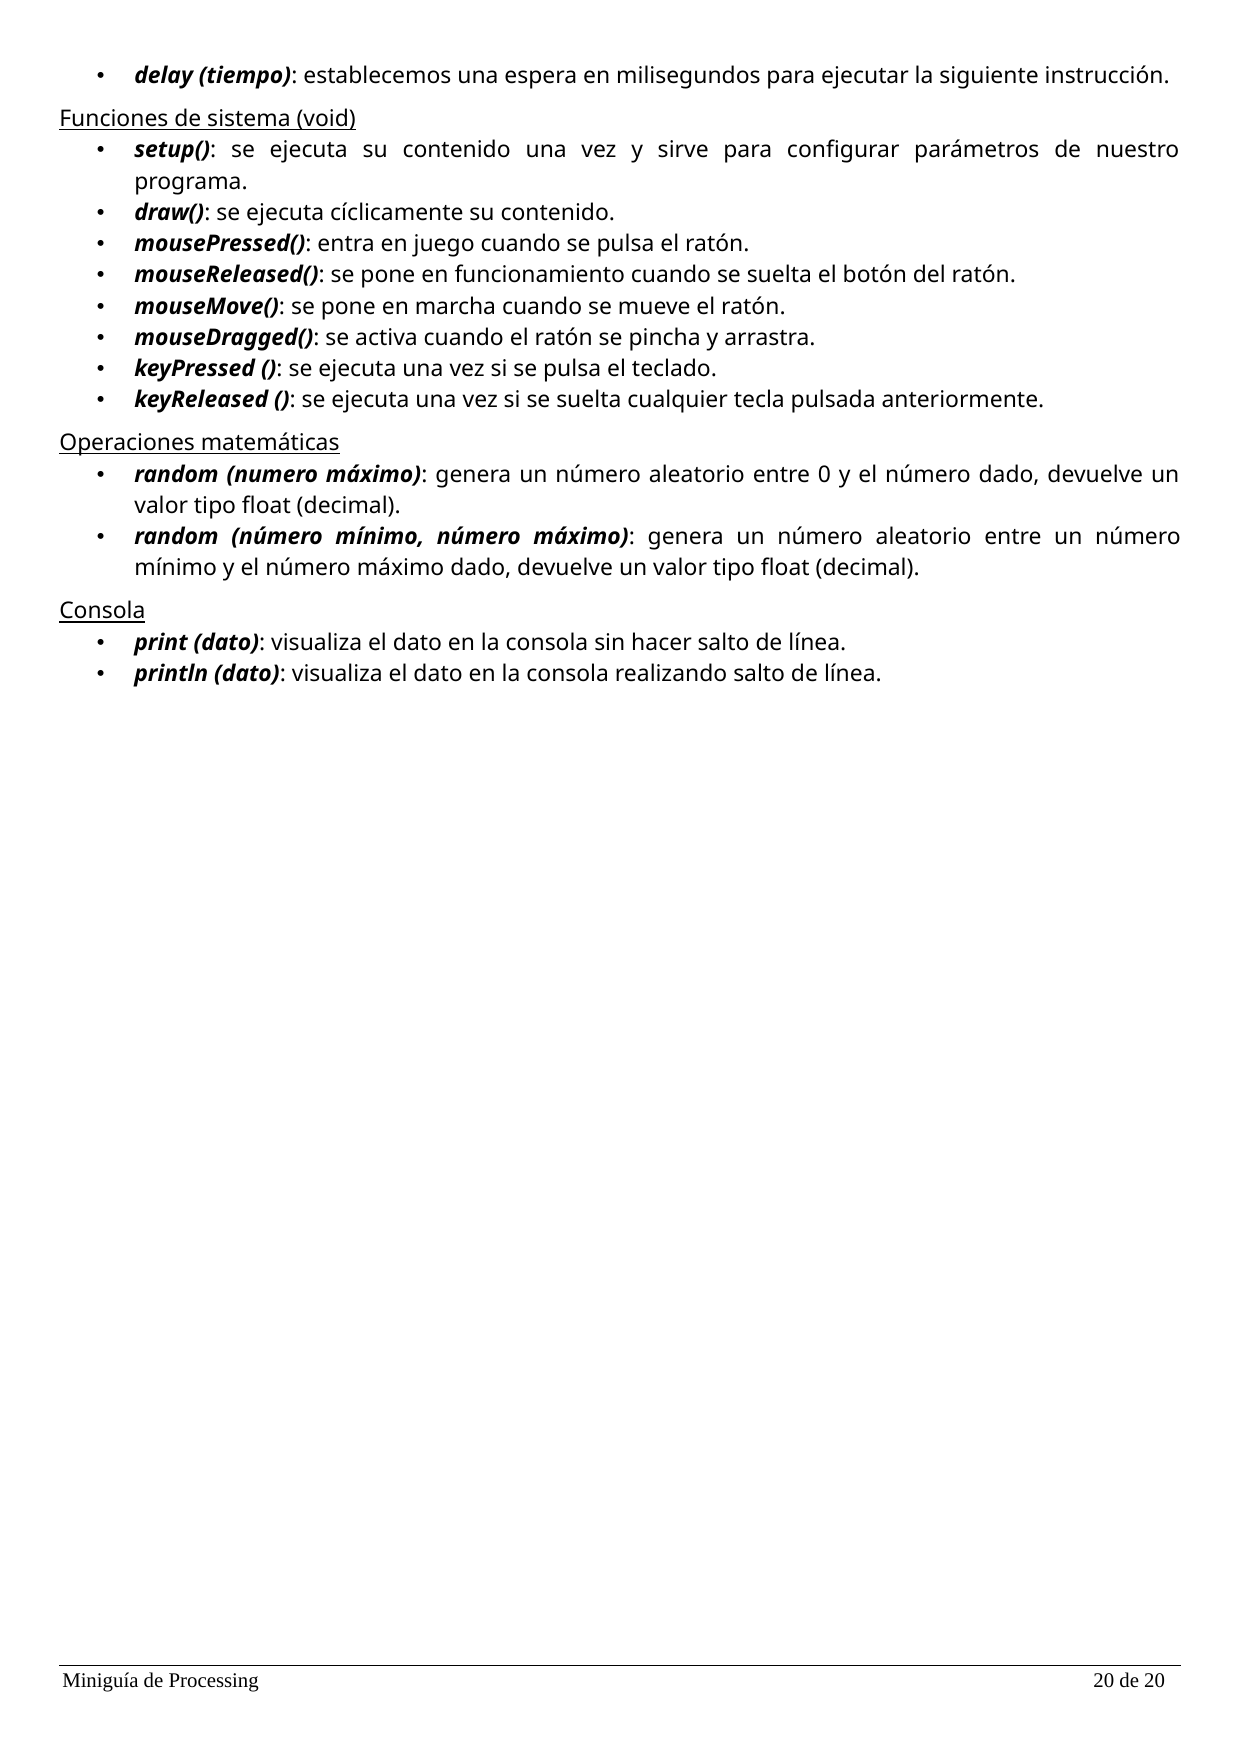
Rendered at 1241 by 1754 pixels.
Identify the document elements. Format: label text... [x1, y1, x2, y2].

list random (número mínimo, número máximo): genera un número aleatorio entre un número mínimo y el número máximo dado, devuelve un valor tipo float (decimal). [97, 520, 1181, 583]
list println (dato): visualiza el dato en la consola realizando salto de línea. [97, 657, 1181, 688]
list delay (tiempo): establecemos una espera en milisegundos para ejecutar la siguiente instrucción. [97, 59, 1181, 90]
list print (dato): visualiza el dato en la consola sin hacer salto de línea. [97, 626, 1181, 657]
list setup(): se ejecuta su contenido una vez y sirve para configurar parámetros de nuestro programa. [97, 133, 1181, 196]
list mousePressed(): entra en juego cuando se pulsa el ratón. [97, 227, 1181, 258]
list draw(): se ejecuta cíclicamente su contenido. [97, 196, 1181, 227]
list keyReleased (): se ejecuta una vez si se suelta cualquier tecla pulsada anteriormente. [97, 383, 1181, 414]
list mouseDragged(): se activa cuando el ratón se pincha y arrastra. [97, 321, 1181, 352]
list mouseMove(): se pone en marcha cuando se mueve el ratón. [97, 289, 1181, 321]
text Funciones de sistema (void) [59, 102, 1181, 133]
text Consola [59, 594, 1181, 626]
text Operaciones matemáticas [59, 426, 1181, 458]
list keyPressed (): se ejecuta una vez si se pulsa el teclado. [97, 352, 1181, 383]
list random (numero máximo): genera un número aleatorio entre 0 y el número dado, devuelve un valor tipo float (decimal). [97, 458, 1181, 520]
list mouseReleased(): se pone en funcionamiento cuando se suelta el botón del ratón. [97, 258, 1181, 289]
